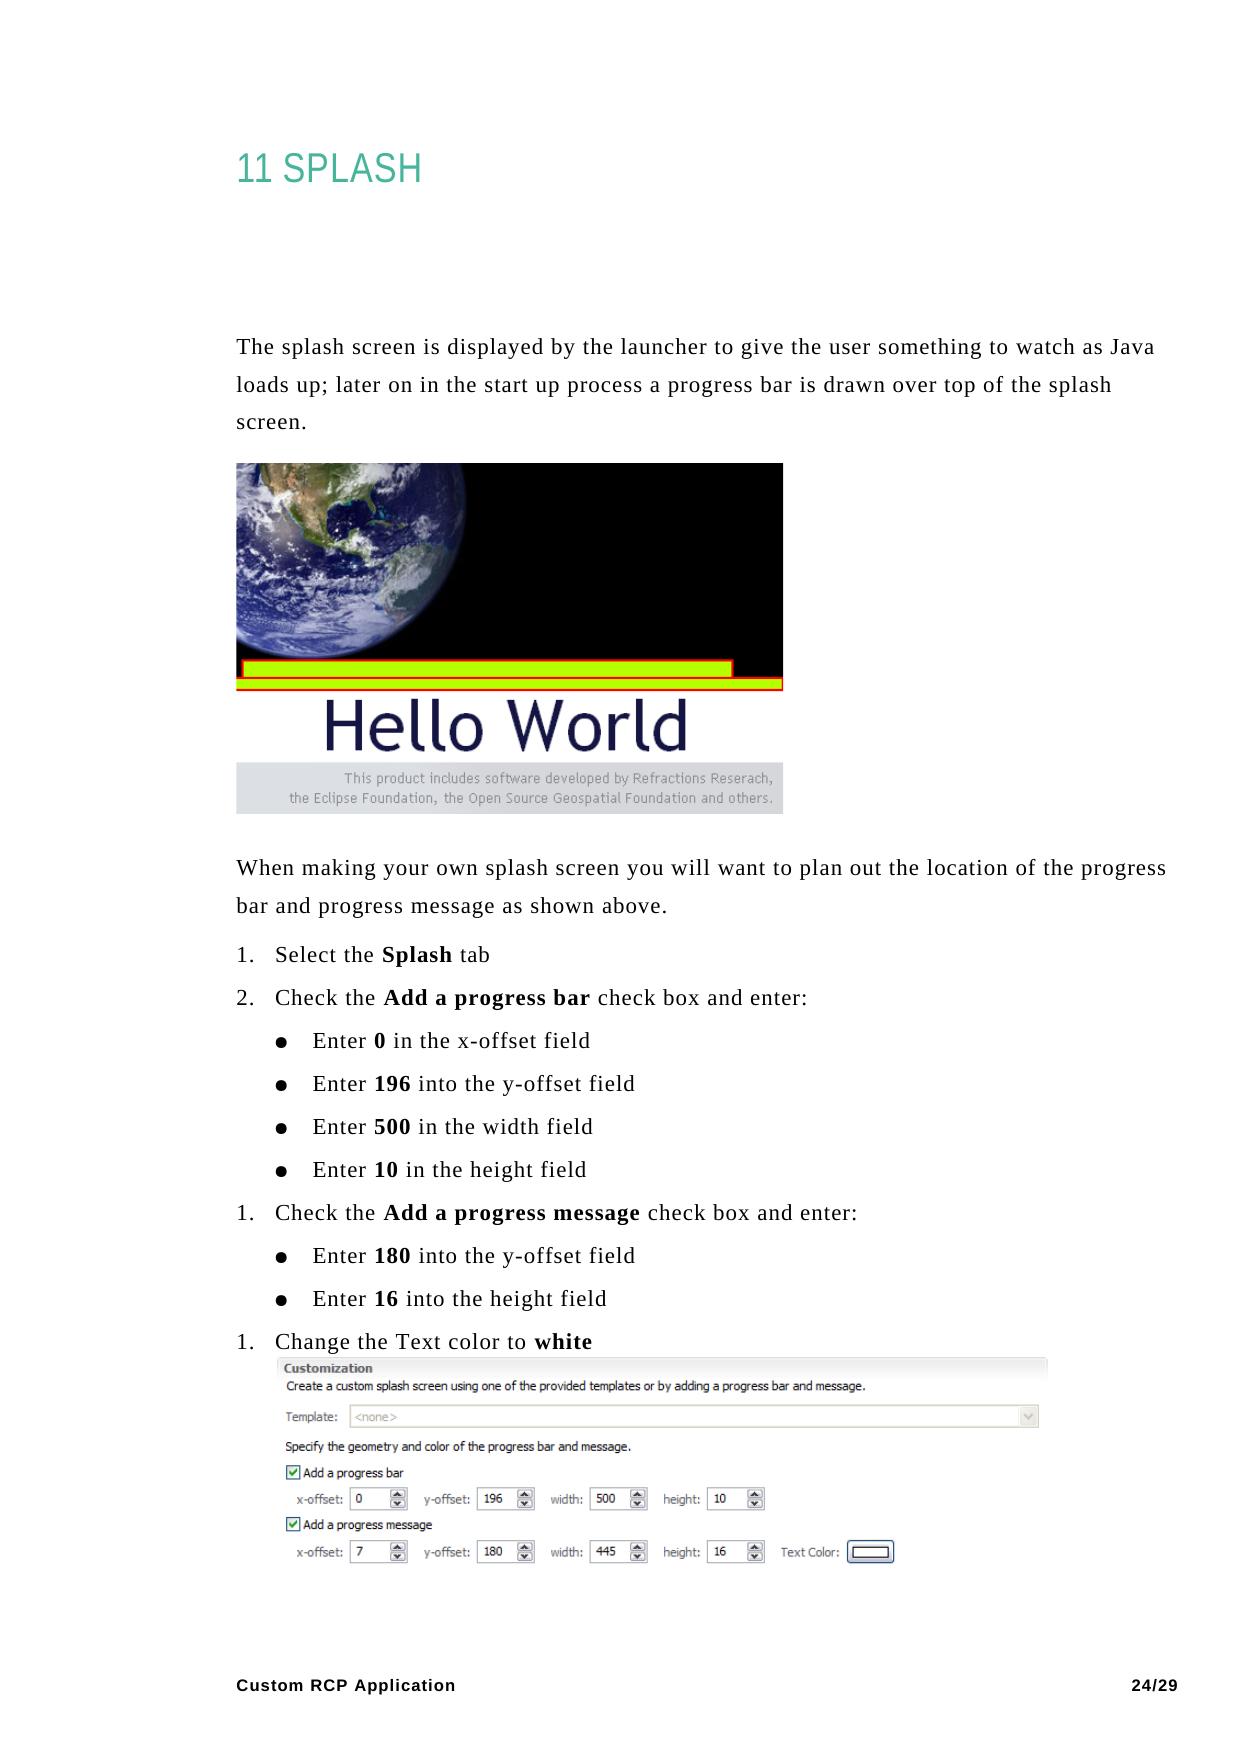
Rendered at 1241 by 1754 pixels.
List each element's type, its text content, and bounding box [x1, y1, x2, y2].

picture [273, 1354, 1052, 1571]
list Change the Text color to white [236, 1328, 1181, 1354]
list Enter 500 in the width field [274, 1113, 1181, 1139]
subtitle Splash [236, 143, 1181, 191]
text The splash screen is displayed by the launcher to give the user something to watch as Java loads up; later on in the start up process a progress bar is drawn over top of the splash screen. [236, 322, 1181, 435]
list Check the Add a progress message check box and enter: [236, 1199, 1181, 1226]
picture [236, 463, 784, 814]
list Select the Splash tab [236, 941, 1181, 967]
list Check the Add a progress bar check box and enter: [236, 984, 1181, 1011]
list Enter 180 into the y-offset field [274, 1242, 1181, 1269]
list Enter 0 in the x-offset field [274, 1027, 1181, 1053]
text When making your own splash screen you will want to plan out the location of the progress bar and progress message as shown above. [236, 843, 1181, 918]
list Enter 196 into the y-offset field [274, 1070, 1181, 1097]
list Enter 16 into the height field [274, 1285, 1181, 1312]
list Enter 10 in the height field [274, 1156, 1181, 1183]
